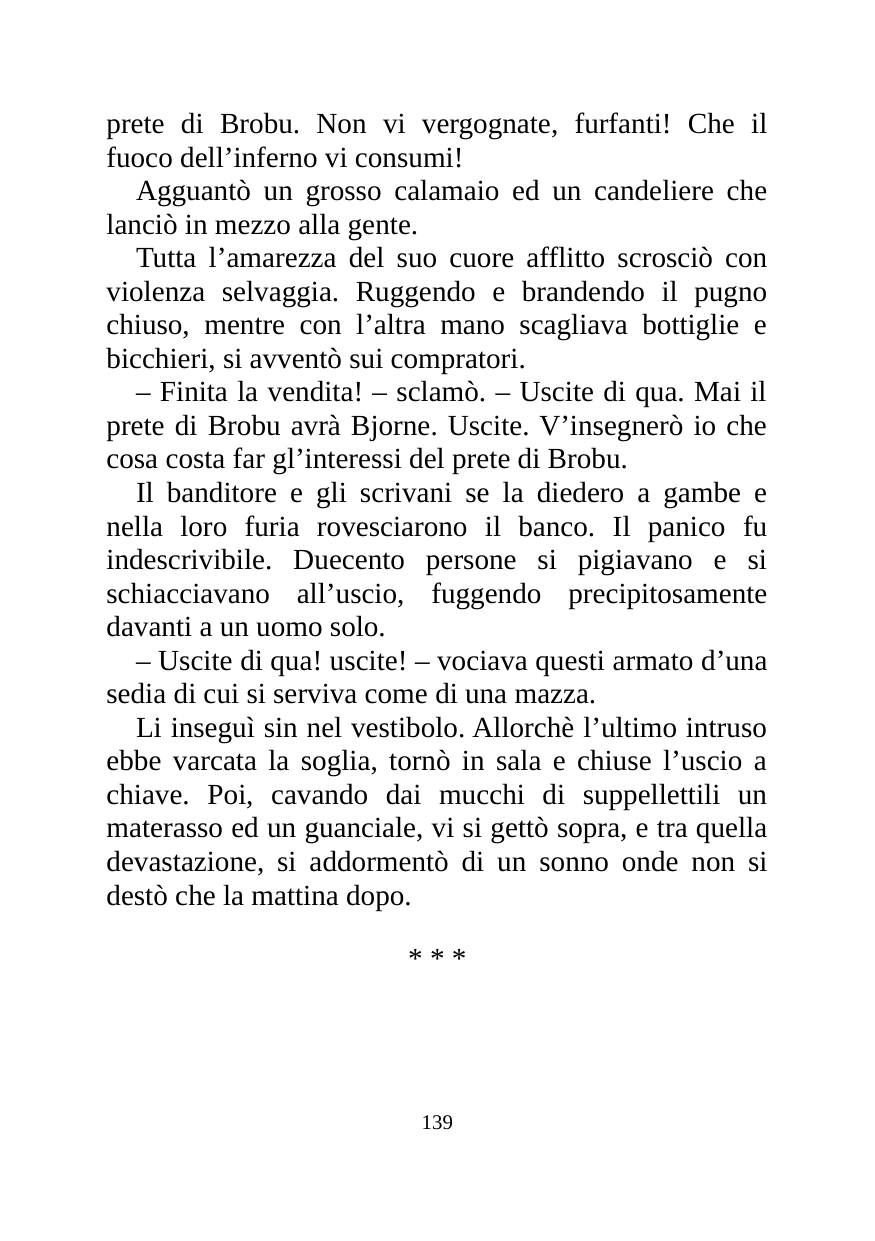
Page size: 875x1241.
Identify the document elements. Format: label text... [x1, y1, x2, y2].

text – Uscite di qua! uscite! – vociava questi armato d’una sedia di cui si serviva come di una mazza. [106, 643, 768, 710]
text Tutta l’amarezza del suo cuore afflitto scrosciò con violenza selvaggia. Ruggendo e brandendo il pugno chiuso, mentre con l’altra mano scagliava bottiglie e bicchieri, si avventò sui compratori. [106, 240, 768, 374]
text prete di Brobu. Non vi vergognate, furfanti! Che il fuoco dell’inferno vi consumi! [106, 106, 768, 173]
text Agguantò un grosso calamaio ed un candeliere che lanciò in mezzo alla gente. [106, 173, 768, 240]
text Li inseguì sin nel vestibolo. Allorchè l’ultimo intruso ebbe varcata la soglia, tornò in sala e chiuse l’uscio a chiave. Poi, cavando dai mucchi di suppellettili un materasso ed un guanciale, vi si gettò sopra, e tra quella devastazione, si addormentò di un sonno onde non si destò che la mattina dopo. [106, 710, 768, 911]
text Il banditore e gli scrivani se la diedero a gambe e nella loro furia rovesciarono il banco. Il panico fu indescrivibile. Duecento persone si pigiavano e si schiacciavano all’uscio, fuggendo precipitosamente davanti a un uomo solo. [106, 475, 768, 643]
text – Finita la vendita! – sclamò. – Uscite di qua. Mai il prete di Brobu avrà Bjorne. Uscite. V’insegnerò io che cosa costa far gl’interessi del prete di Brobu. [106, 374, 768, 475]
text * * * [106, 941, 768, 974]
